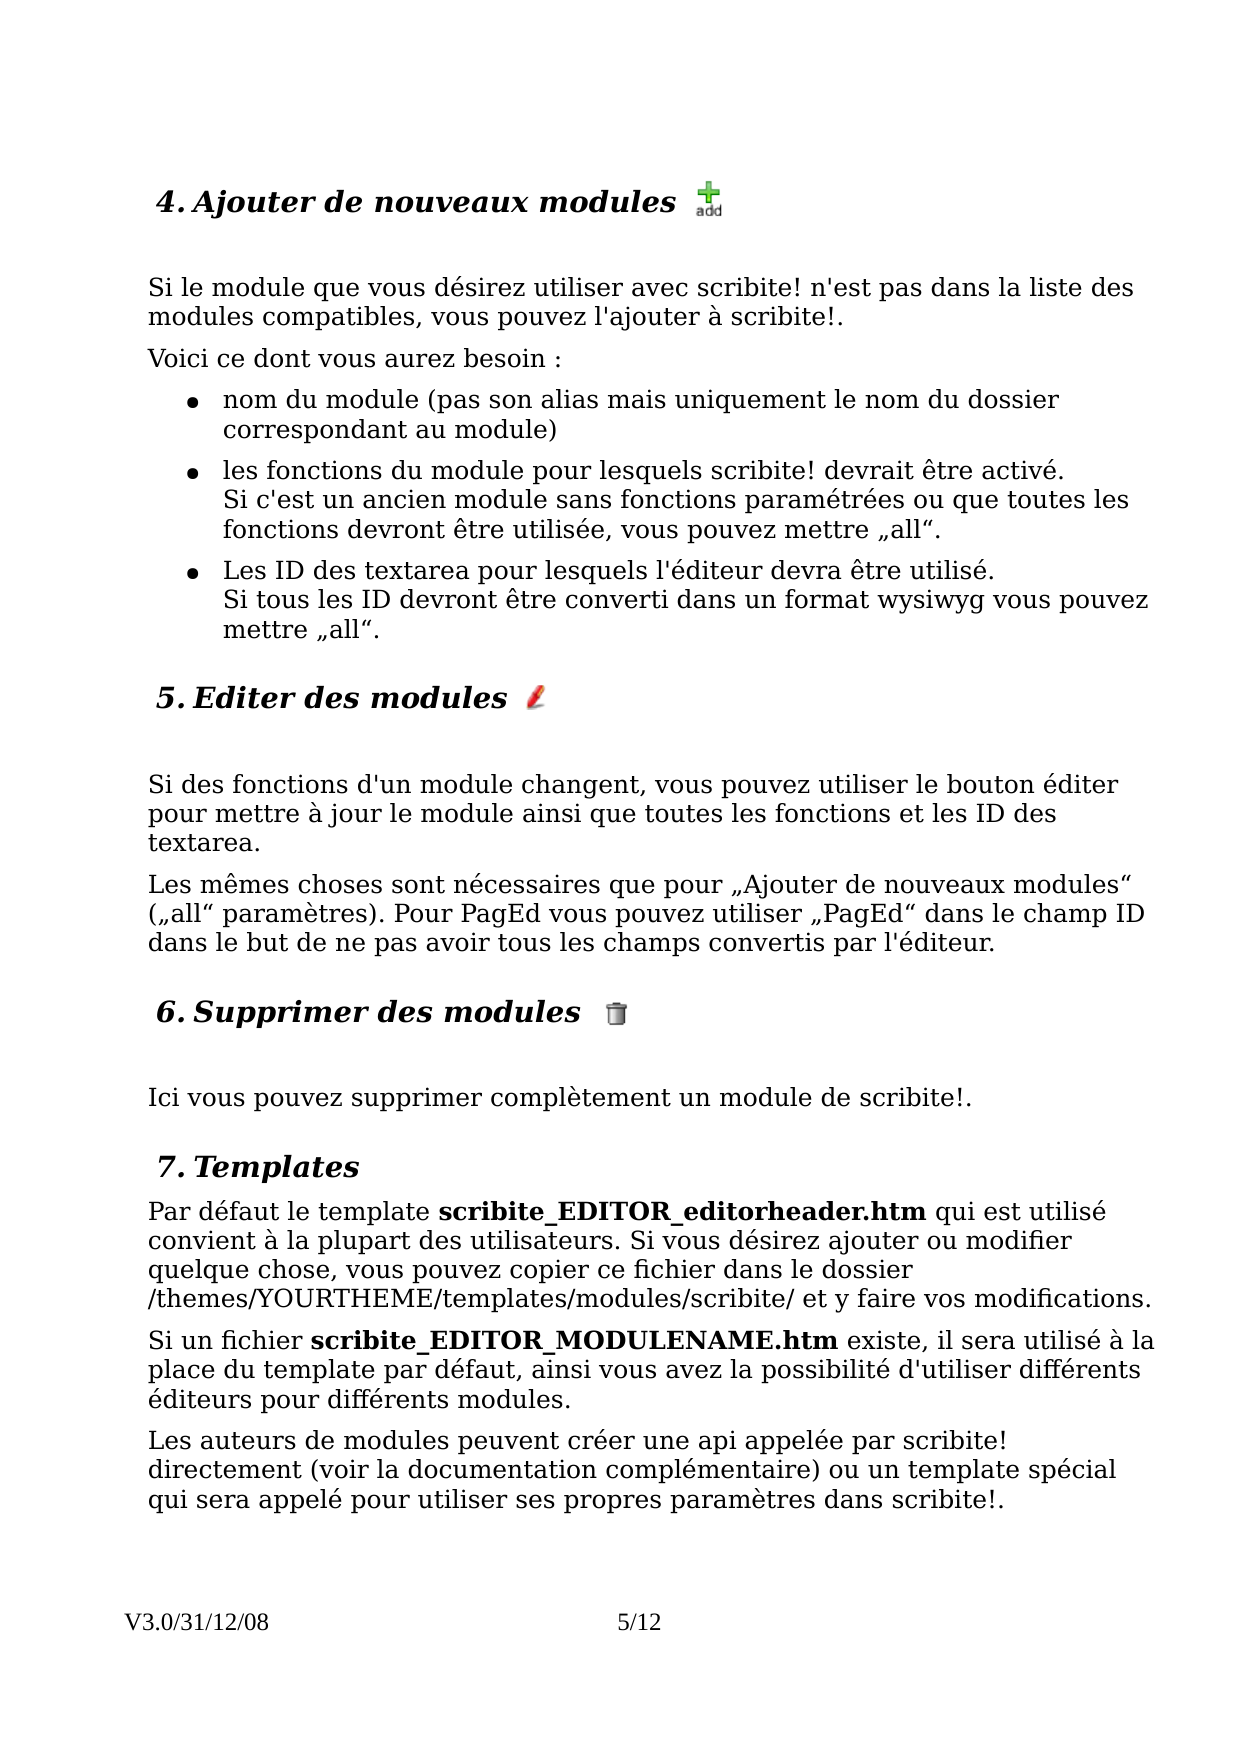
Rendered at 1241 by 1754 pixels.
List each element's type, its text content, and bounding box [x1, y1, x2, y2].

text Si le module que vous désirez utiliser avec scribite! n'est pas dans la liste des modules compatibles, vous pouvez l'ajouter à scribite!. [148, 273, 1160, 332]
subtitle Supprimer des modules [156, 995, 1160, 1029]
subtitle Editer des modules [156, 682, 1160, 716]
text Les auteurs de modules peuvent créer une api appelée par scribite! directement (voir la documentation complémentaire) ou un template spécial qui sera appelé pour utiliser ses propres paramètres dans scribite!. [148, 1426, 1160, 1514]
text Voici ce dont vous aurez besoin : [148, 344, 1160, 373]
subtitle Templates [156, 1150, 1160, 1184]
text Si un fichier scribite_EDITOR_MODULENAME.htm existe, il sera utilisé à la place du template par défaut, ainsi vous avez la possibilité d'utiliser différents éditeurs pour différents modules. [148, 1326, 1160, 1414]
list nom du module (pas son alias mais uniquement le nom du dossier correspondant au module) [185, 386, 1160, 444]
list Les ID des textarea pour lesquels l'éditeur devra être utilisé. Si tous les ID devront être converti dans un format wysiwyg vous pouvez mettre „all“. [185, 557, 1160, 644]
text Les mêmes choses sont nécessaires que pour „Ajouter de nouveaux modules“ („all“ paramètres). Pour PagEd vous pouvez utiliser „PagEd“ dans le champ ID dans le but de ne pas avoir tous les champs convertis par l'éditeur. [148, 870, 1160, 957]
picture [523, 685, 549, 710]
picture [693, 178, 725, 218]
picture [603, 1001, 629, 1027]
text Si des fonctions d'un module changent, vous pouvez utiliser le bouton éditer pour mettre à jour le module ainsi que toutes les fonctions et les ID des textarea. [148, 770, 1160, 857]
list les fonctions du module pour lesquels scribite! devrait être activé. Si c'est un ancien module sans fonctions paramétrées ou que toutes les fonctions devront être utilisée, vous pouvez mettre „all“. [185, 457, 1160, 544]
text Ici vous pouvez supprimer complètement un module de scribite!. [148, 1083, 1160, 1113]
subtitle Ajouter de nouveaux modules [156, 185, 1160, 219]
text Par défaut le template scribite_EDITOR_editorheader.htm qui est utilisé convient à la plupart des utilisateurs. Si vous désirez ajouter ou modifier quelque chose, vous pouvez copier ce fichier dans le dossier /themes/YOURTHEME/templates/modules/scribite/ et y faire vos modifications. [148, 1197, 1160, 1314]
